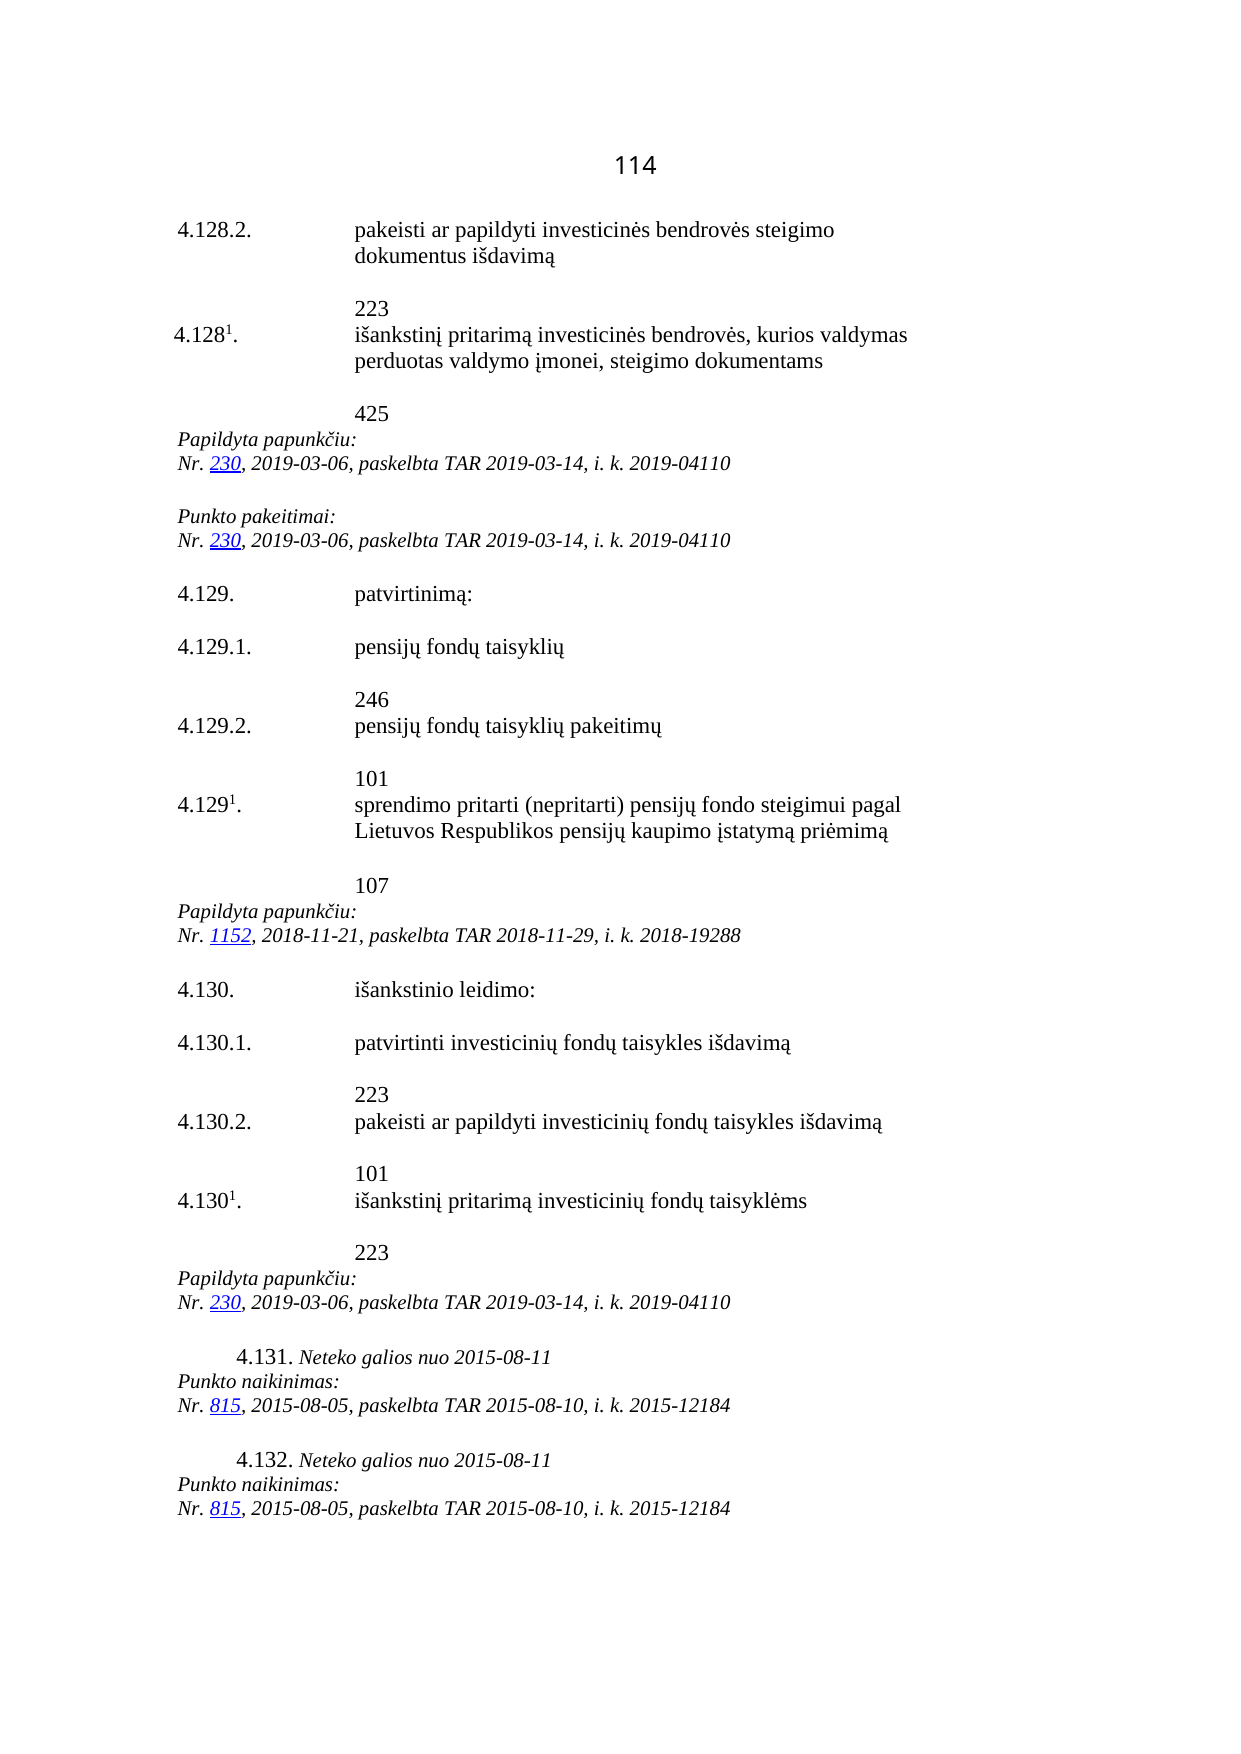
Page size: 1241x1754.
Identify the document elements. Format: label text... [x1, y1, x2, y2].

text Nr. 230, 2019-03-06, paskelbta TAR 2019-03-14, i. k. 2019-04110 [177, 528, 1093, 552]
text 4.1281. išankstinį pritarimą investicinės bendrovės, kurios valdymas perduotas valdymo įmonei, steigimo dokumentams 425 [174, 321, 916, 427]
text Punkto naikinimas: [177, 1472, 1093, 1496]
text 4.1301. išankstinį pritarimą investicinių fondų taisyklėms 223 [177, 1187, 916, 1266]
text 4.130.1. patvirtinti investicinių fondų taisykles išdavimą 223 [177, 1029, 945, 1108]
text Nr. 815, 2015-08-05, paskelbta TAR 2015-08-10, i. k. 2015-12184 [177, 1393, 1093, 1417]
text 4.130.2. pakeisti ar papildyti investicinių fondų taisykles išdavimą 101 [177, 1108, 945, 1187]
text Papildyta papunkčiu: [177, 1266, 1093, 1290]
text Punkto pakeitimai: [177, 503, 1093, 528]
text 4.129.2. pensijų fondų taisyklių pakeitimų 101 [177, 712, 945, 791]
text 4.129.1. pensijų fondų taisyklių 246 [177, 633, 945, 712]
text 4.1291. sprendimo pritarti (nepritarti) pensijų fondo steigimui pagal Lietuvos Respublikos pensijų kaupimo įstatymą priėmimą 107 [177, 791, 916, 899]
text Papildyta papunkčiu: [177, 427, 1093, 451]
text Nr. 1152, 2018-11-21, paskelbta TAR 2018-11-29, i. k. 2018-19288 [177, 923, 1093, 947]
text 4.128.2. pakeisti ar papildyti investicinės bendrovės steigimo dokumentus išdavimą 223 [177, 216, 916, 321]
text Papildyta papunkčiu: [177, 899, 1093, 923]
text 4.130. išankstinio leidimo: [177, 976, 945, 1029]
text 4.132. Neteko galios nuo 2015-08-11 [177, 1446, 1093, 1472]
text Nr. 230, 2019-03-06, paskelbta TAR 2019-03-14, i. k. 2019-04110 [177, 1290, 1093, 1314]
text Nr. 230, 2019-03-06, paskelbta TAR 2019-03-14, i. k. 2019-04110 [177, 451, 1093, 475]
text Nr. 815, 2015-08-05, paskelbta TAR 2015-08-10, i. k. 2015-12184 [177, 1496, 1093, 1520]
text 4.131. Neteko galios nuo 2015-08-11 [177, 1343, 1093, 1369]
text Punkto naikinimas: [177, 1369, 1093, 1393]
text 4.129. patvirtinimą: [177, 580, 945, 633]
